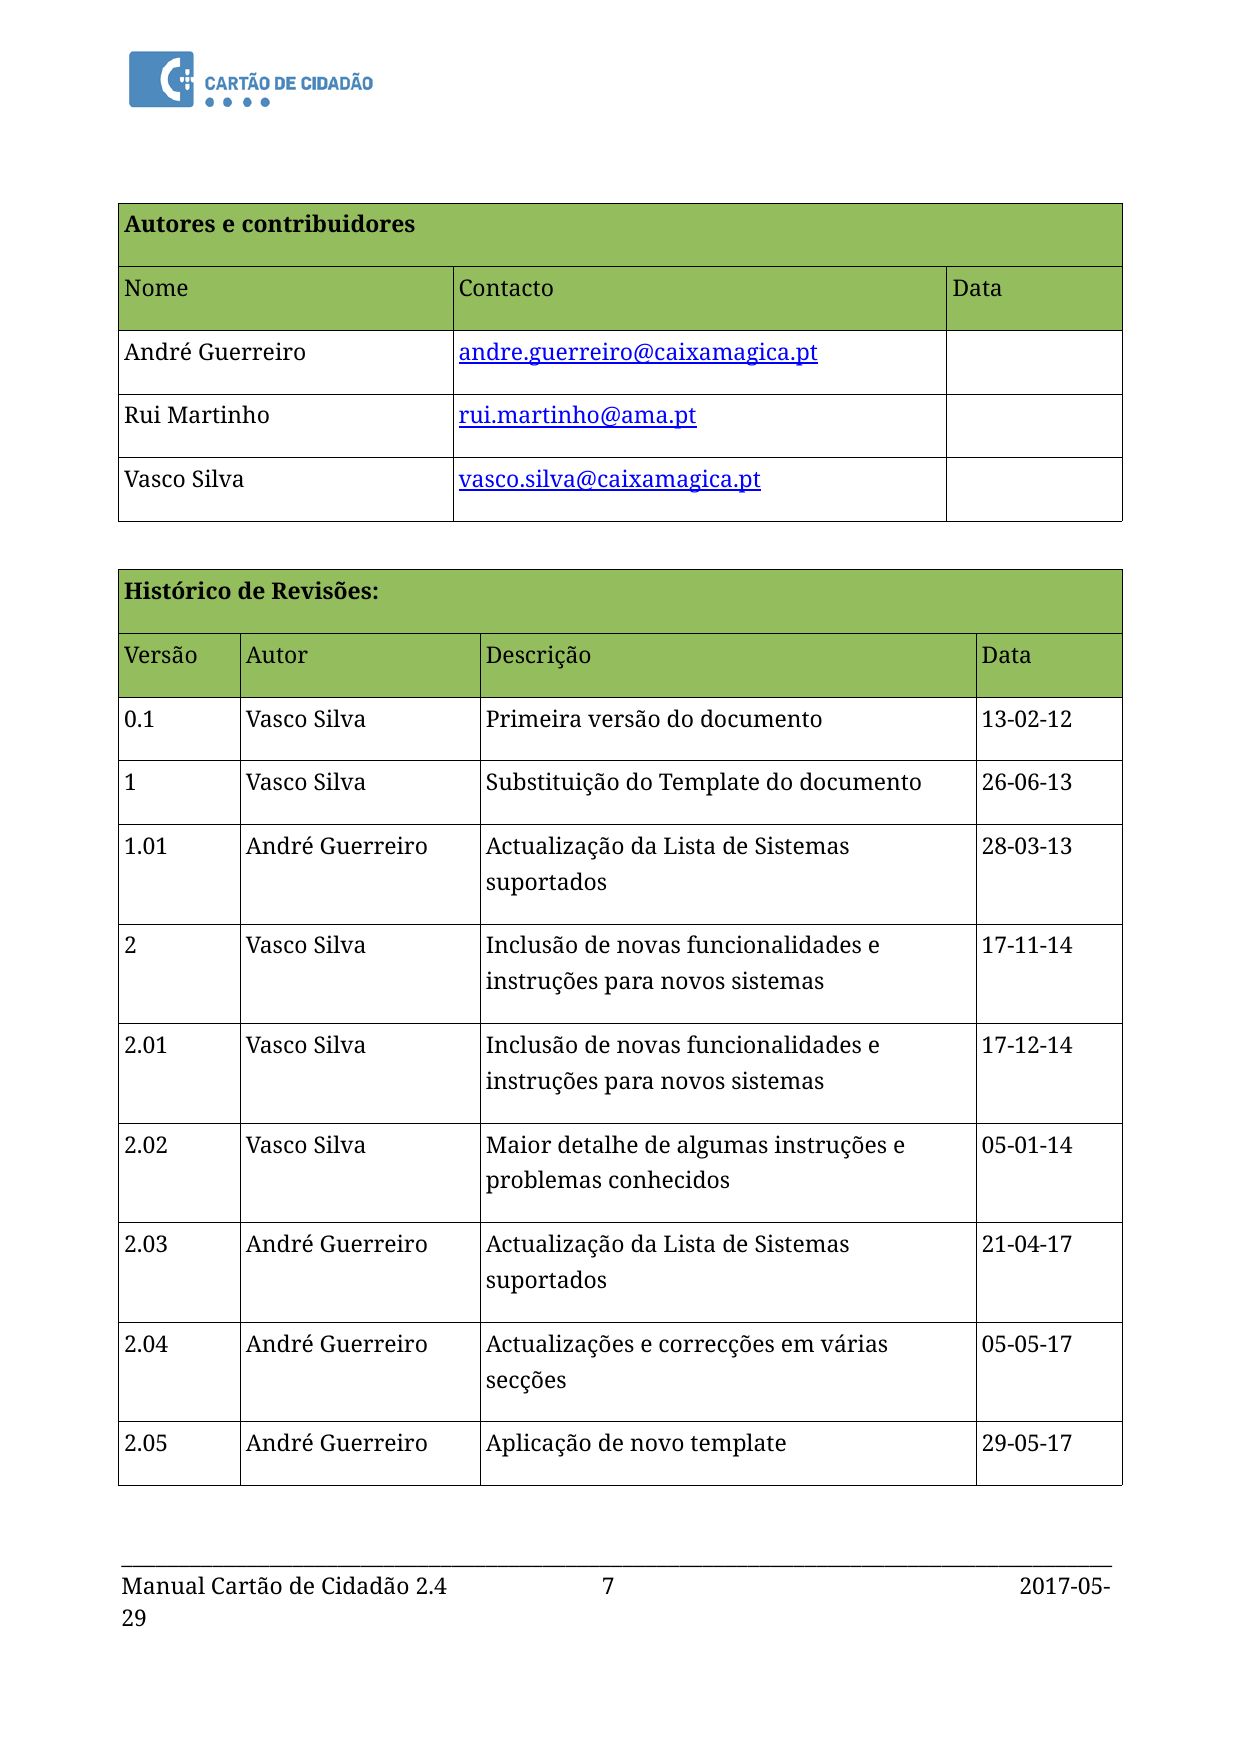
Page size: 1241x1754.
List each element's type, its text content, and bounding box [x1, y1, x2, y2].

table_header Histórico de Revisões: [119, 570, 1122, 633]
table_cell rui.martinho@ama.pt [454, 395, 946, 457]
table_cell André Guerreiro [241, 1223, 480, 1322]
table_cell 05-01-14 [977, 1124, 1122, 1222]
table_cell Actualização da Lista de Sistemas suportados [481, 825, 976, 923]
table_cell Vasco Silva [241, 1124, 480, 1222]
table_cell Data [977, 634, 1122, 697]
table_cell 1.01 [119, 825, 240, 923]
table_cell Primeira versão do documento [481, 698, 976, 760]
table_cell 2.05 [119, 1422, 240, 1485]
table_cell Vasco Silva [241, 761, 480, 824]
table_cell André Guerreiro [241, 1323, 480, 1421]
table_cell Actualizações e correcções em várias secções [481, 1323, 976, 1421]
table_cell 2 [119, 925, 240, 1023]
table_cell Substituição do Template do documento [481, 761, 976, 824]
table_cell 29-05-17 [977, 1422, 1122, 1485]
table_cell Maior detalhe de algumas instruções e problemas conhecidos [481, 1124, 976, 1222]
table_cell [947, 458, 1122, 521]
table_cell 21-04-17 [977, 1223, 1122, 1322]
table_cell Inclusão de novas funcionalidades e instruções para novos sistemas [481, 925, 976, 1023]
table_cell 17-12-14 [977, 1024, 1122, 1123]
table_cell 17-11-14 [977, 925, 1122, 1023]
table_cell Descrição [481, 634, 976, 697]
table_cell André Guerreiro [241, 1422, 480, 1485]
table_cell André Guerreiro [241, 825, 480, 923]
table_cell 13-02-12 [977, 698, 1122, 760]
table_header Autores e contribuidores [119, 204, 1122, 266]
table_cell 2.01 [119, 1024, 240, 1123]
table_cell 2.04 [119, 1323, 240, 1421]
table_cell 26-06-13 [977, 761, 1122, 824]
table_cell 1 [119, 761, 240, 824]
table_cell Aplicação de novo template [481, 1422, 976, 1485]
table_cell 0.1 [119, 698, 240, 760]
table_cell Vasco Silva [241, 698, 480, 760]
table_cell Vasco Silva [119, 458, 453, 521]
table_cell Data [947, 267, 1122, 330]
table_cell Vasco Silva [241, 925, 480, 1023]
table_cell Contacto [454, 267, 946, 330]
table_cell 2.03 [119, 1223, 240, 1322]
table_cell Nome [119, 267, 453, 330]
table_cell 28-03-13 [977, 825, 1122, 923]
table_cell 05-05-17 [977, 1323, 1122, 1421]
table_cell [947, 395, 1122, 457]
table_cell Inclusão de novas funcionalidades e instruções para novos sistemas [481, 1024, 976, 1123]
table_cell 2.02 [119, 1124, 240, 1222]
table_cell Rui Martinho [119, 395, 453, 457]
table_cell Versão [119, 634, 240, 697]
table_cell andre.guerreiro@caixamagica.pt [454, 331, 946, 393]
table_cell [947, 331, 1122, 393]
table_cell Autor [241, 634, 480, 697]
table_cell Vasco Silva [241, 1024, 480, 1123]
table_cell vasco.silva@caixamagica.pt [454, 458, 946, 521]
table_cell André Guerreiro [119, 331, 453, 393]
table_cell Actualização da Lista de Sistemas suportados [481, 1223, 976, 1322]
picture [127, 45, 420, 115]
